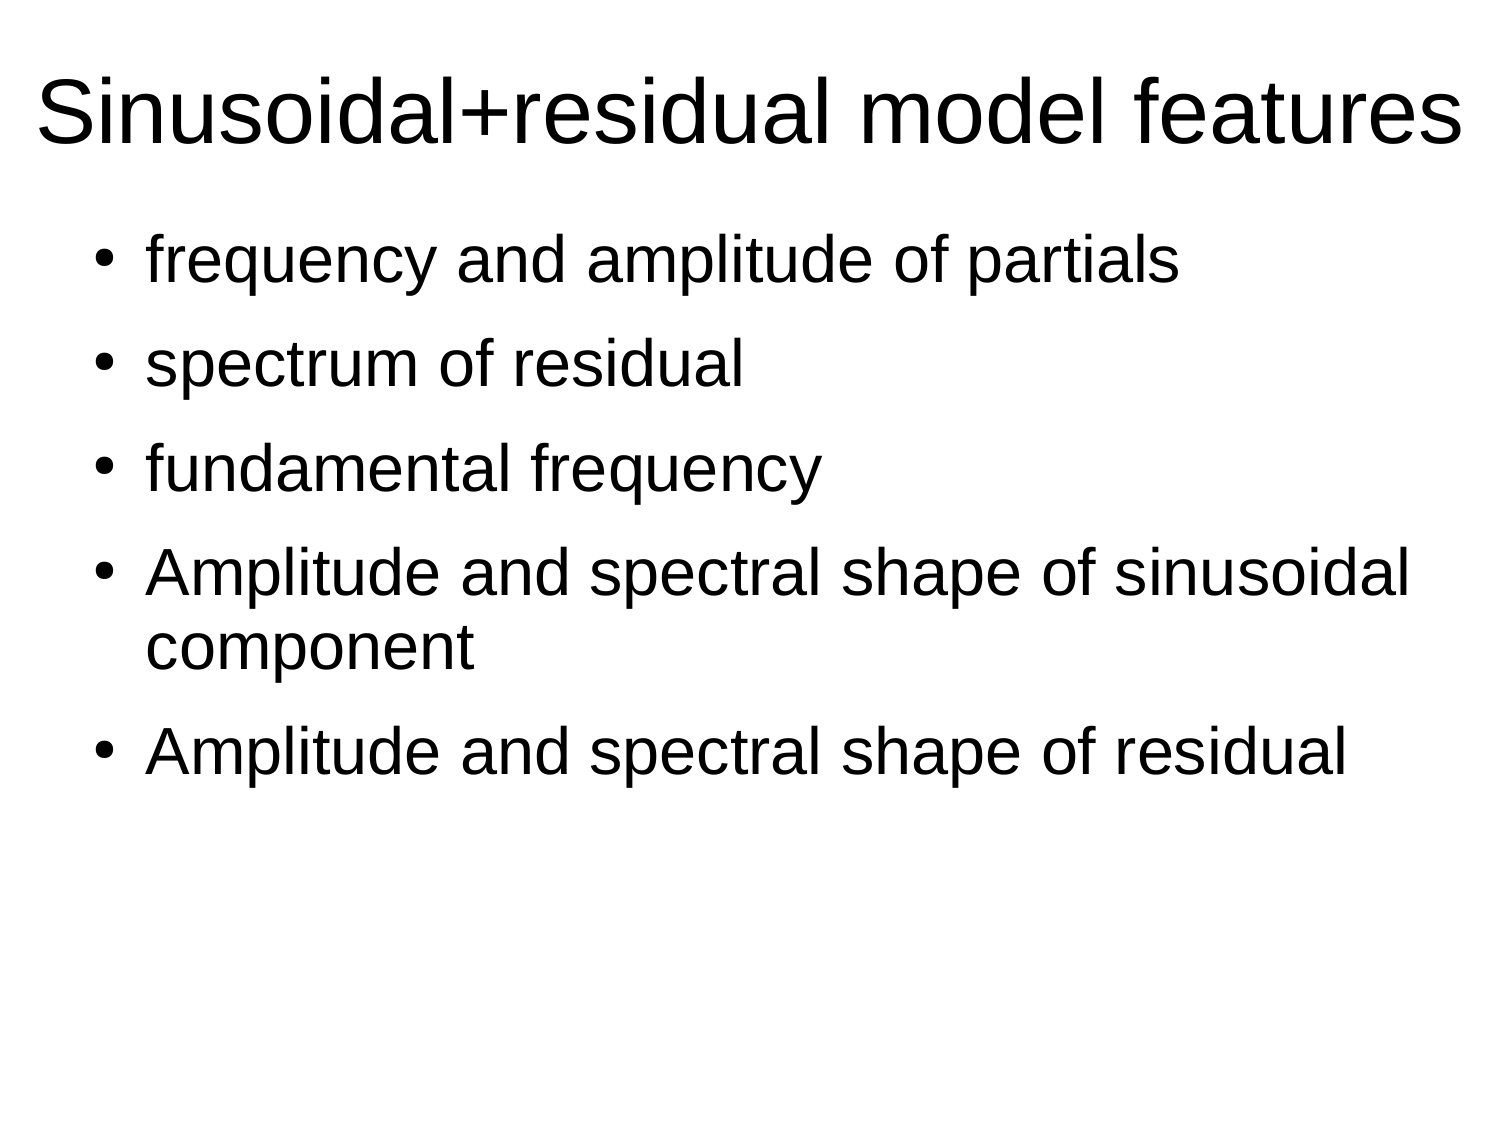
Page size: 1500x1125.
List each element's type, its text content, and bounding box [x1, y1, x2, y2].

title Sinusoidal+residual model features [35, 8, 1486, 216]
list frequency and amplitude of partials spectrum of residual fundamental frequency Amplitude and spectral shape of sinusoidal component Amplitude and spectral shape of residual [75, 221, 1425, 960]
